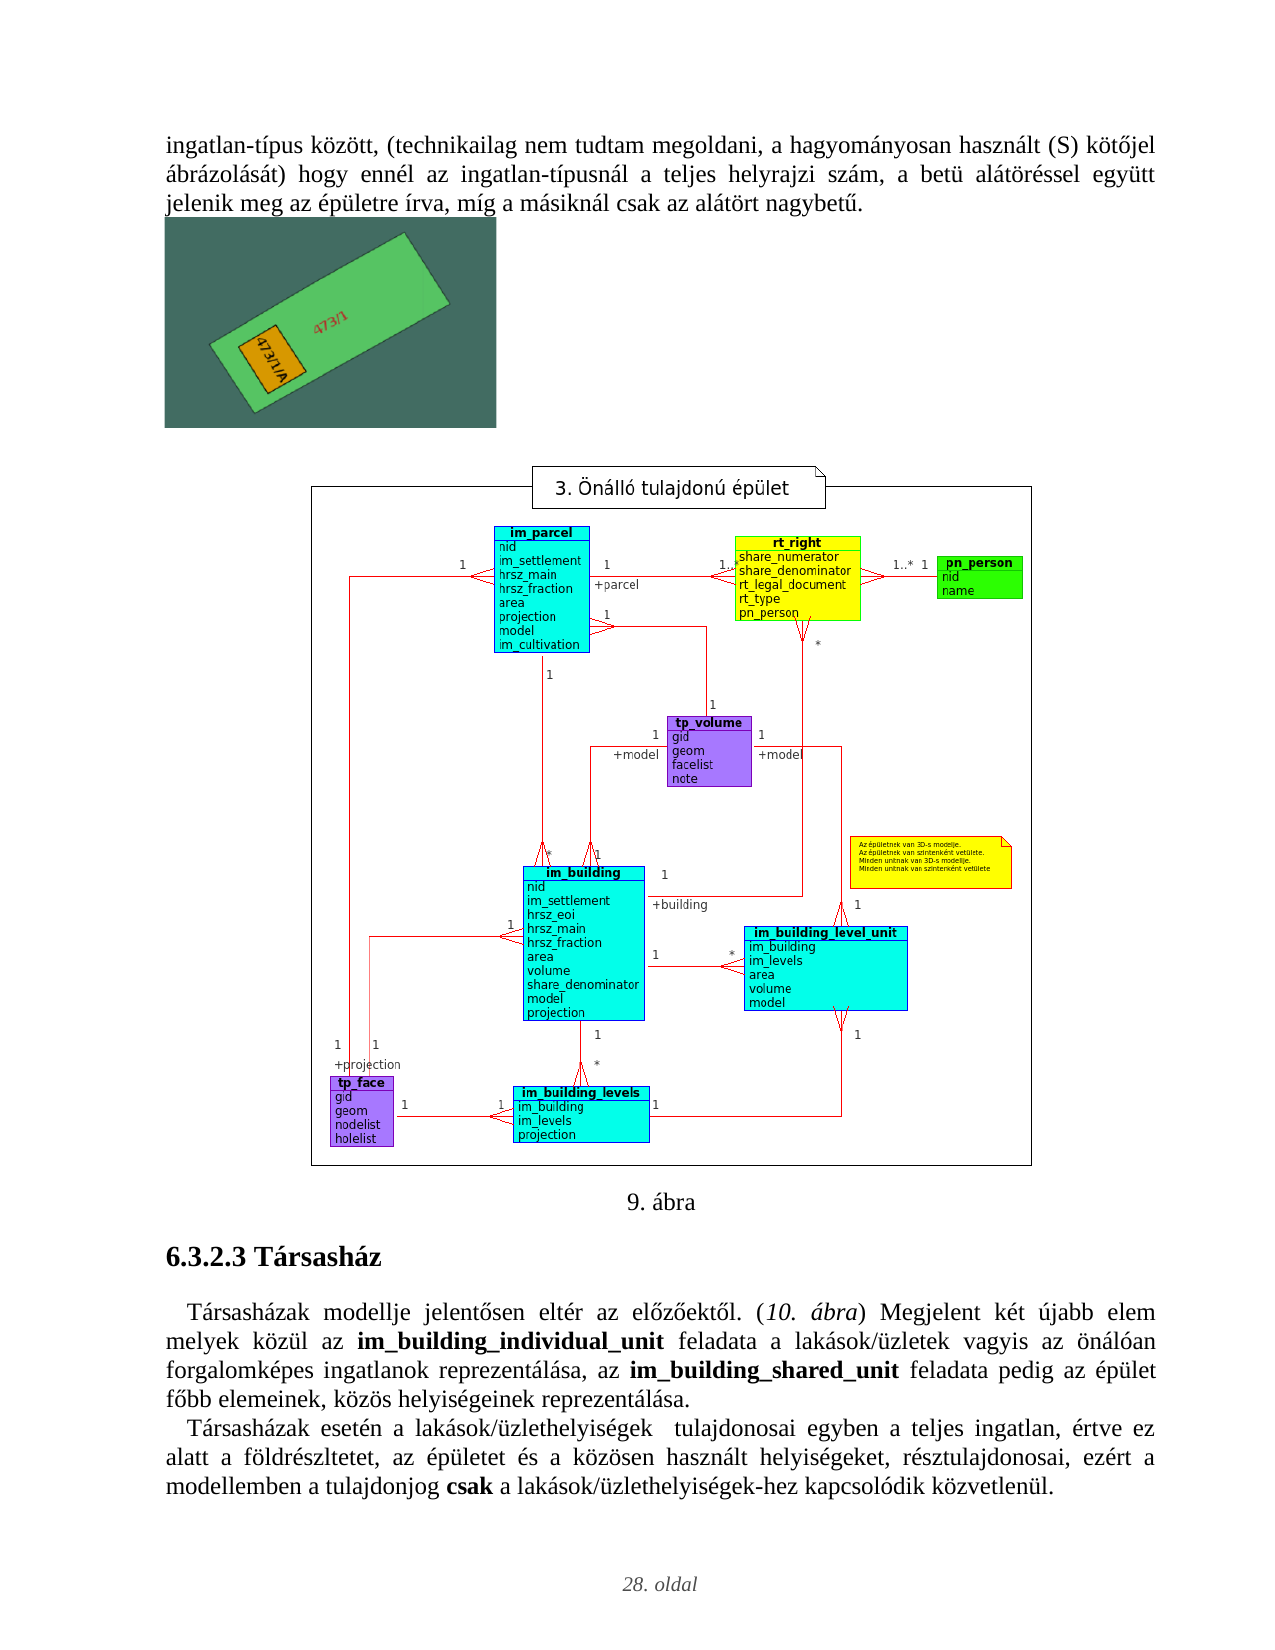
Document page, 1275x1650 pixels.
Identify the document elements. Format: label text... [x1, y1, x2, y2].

text ingatlan-típus között, (technikailag nem tudtam megoldani, a hagyományosan használt (S) kötőjel ábrázolását) hogy ennél az ingatlan-típusnál a teljes helyrajzi szám, a betü alátöréssel együtt jelenik meg az épületre írva, míg a másiknál csak az alátört nagybetű. [166, 130, 1156, 217]
list Társasház [166, 1239, 1156, 1273]
text Társasházak esetén a lakások/üzlethelyiségek tulajdonosai egyben a teljes ingatlan, értve ez alatt a földrészltetet, az épületet és a közösen használt helyiségeket, résztulajdonosai, ezért a modellemben a tulajdonjog csak a lakások/üzlethelyiségek-hez kapcsolódik közvetlenül. [166, 1413, 1156, 1500]
text 9. ábra [166, 1186, 1156, 1215]
picture [164, 217, 497, 428]
picture [291, 456, 1052, 1187]
text Társasházak modellje jelentősen eltér az előzőektől. (10. ábra) Megjelent két újabb elem melyek közül az im_building_individual_unit feladata a lakások/üzletek vagyis az önálóan forgalomképes ingatlanok reprezentálása, az im_building_shared_unit feladata pedig az épület főbb elemeinek, közös helyiségeinek reprezentálása. [166, 1297, 1156, 1413]
